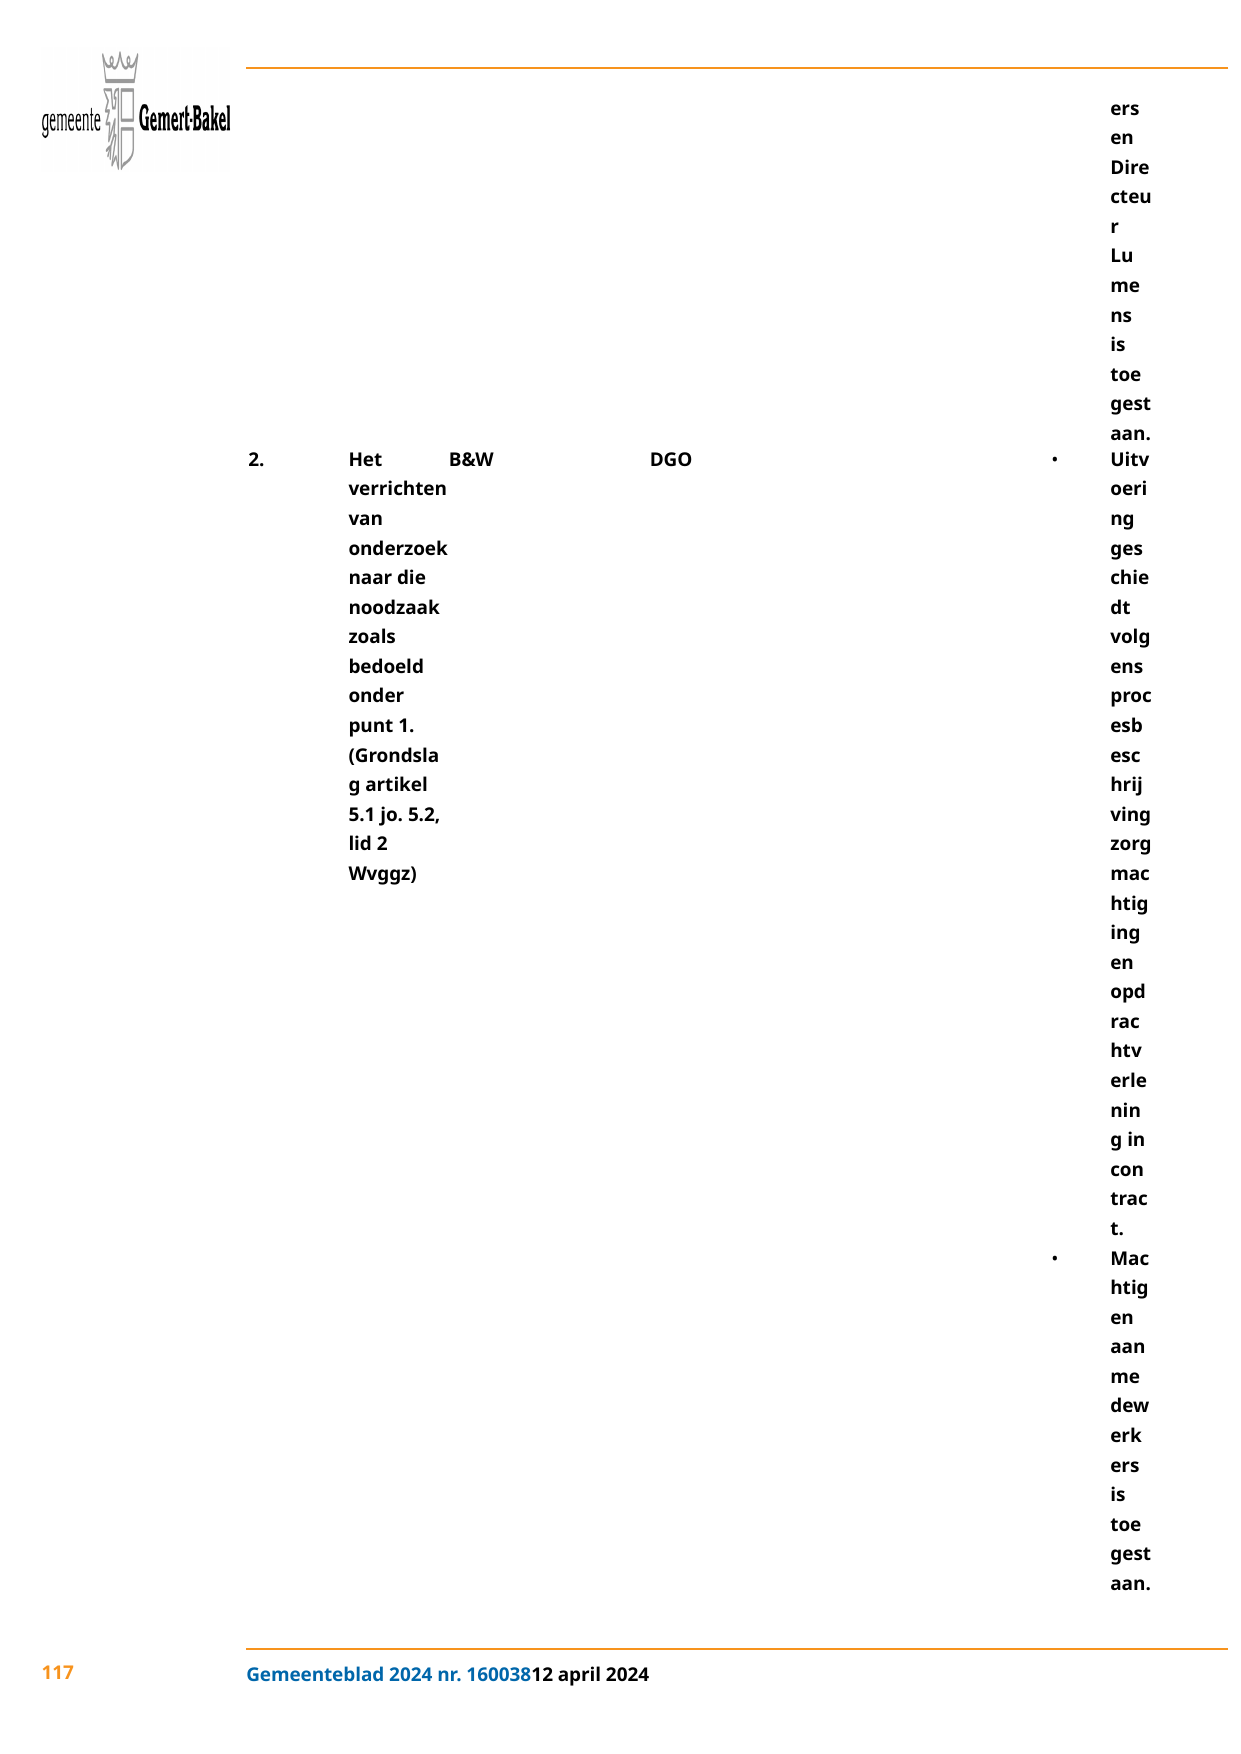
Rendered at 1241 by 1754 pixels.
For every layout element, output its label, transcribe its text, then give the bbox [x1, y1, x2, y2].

table_cell DGO [650, 446, 750, 1596]
table_cell [549, 446, 649, 1596]
table_cell [951, 446, 1051, 1596]
table_cell B&W [449, 446, 549, 1596]
table_cell 2. [248, 446, 348, 1596]
table_cell [750, 95, 850, 446]
table_cell [951, 95, 1051, 446]
table_cell Het verrichten van onderzoek naar die noodzaak zoals bedoeld onder punt 1. (Grondslag artikel 5.1 jo. 5.2, lid 2 Wvggz) [348, 446, 449, 1596]
table_cell [850, 95, 951, 446]
table_cell [348, 95, 449, 446]
table_cell [750, 446, 850, 1596]
table_cell [449, 95, 549, 446]
table_cell [248, 95, 348, 446]
table_cell ers en Directeur Lumens is toegestaan. [1051, 95, 1152, 446]
table_cell [549, 95, 649, 446]
table_cell [650, 95, 750, 446]
table_cell [850, 446, 951, 1596]
table_cell Uitvoering geschiedt volgens procesbeschrijving zorgmachtiging en opdrachtverlening in contract. Machtigen aan medewerkers is toegestaan. [1051, 446, 1152, 1596]
picture [41, 47, 231, 172]
